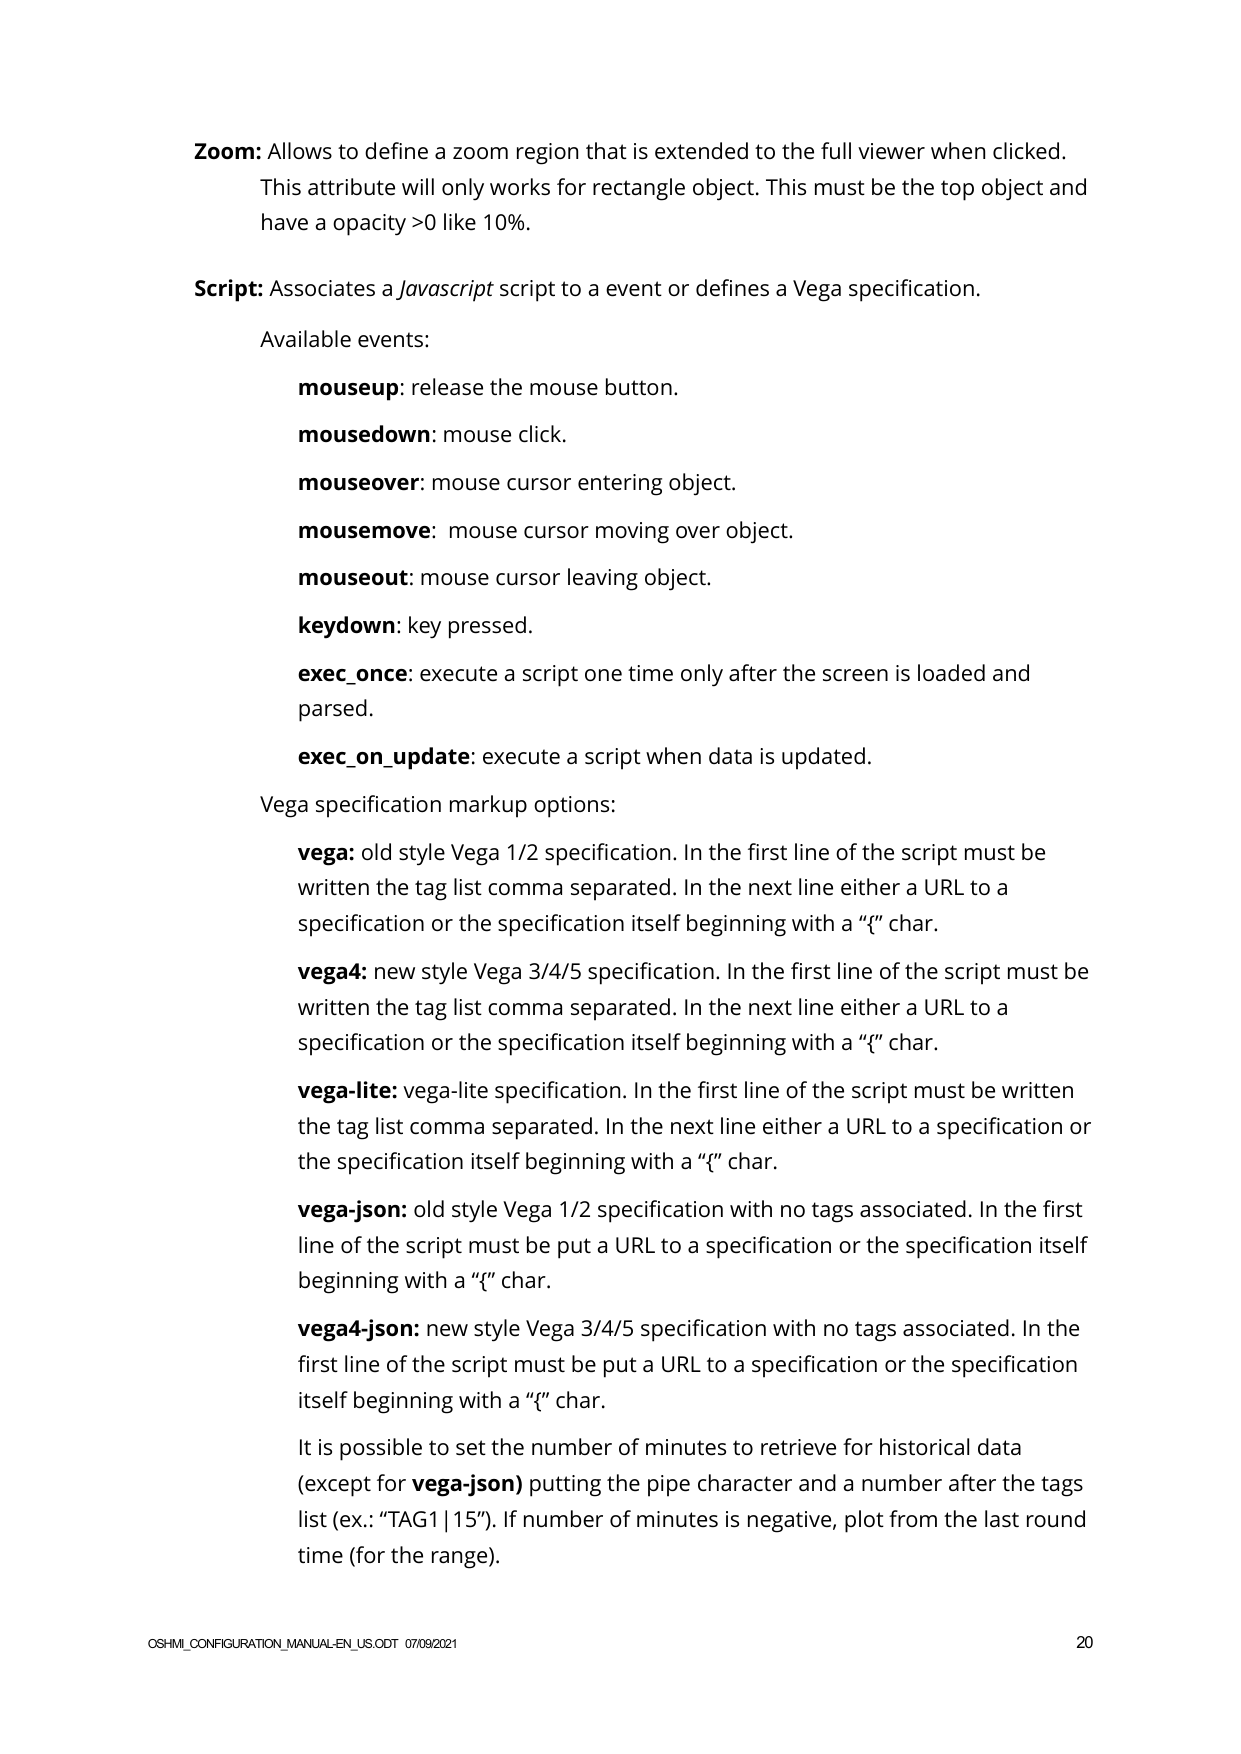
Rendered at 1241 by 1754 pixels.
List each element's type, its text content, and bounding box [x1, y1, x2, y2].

text mouseout: mouse cursor leaving object. [298, 562, 1093, 592]
text vega-json: old style Vega 1/2 specification with no tags associated. In the first line of the script must be put a URL to a specification or the specification itself beginning with a “{” char. [298, 1194, 1093, 1295]
text mousemove: mouse cursor moving over object. [298, 514, 1093, 544]
text vega: old style Vega 1/2 specification. In the first line of the script must be written the tag list comma separated. In the next line either a URL to a specification or the specification itself beginning with a “{” char. [298, 837, 1093, 938]
text Vega specification markup options: [260, 789, 1093, 819]
text vega4: new style Vega 3/4/5 specification. In the first line of the script must be written the tag list comma separated. In the next line either a URL to a specification or the specification itself beginning with a “{” char. [298, 956, 1093, 1057]
text vega-lite: vega-lite specification. In the first line of the script must be written the tag list comma separated. In the next line either a URL to a specification or the specification itself beginning with a “{” char. [298, 1075, 1093, 1176]
text vega4-json: new style Vega 3/4/5 specification with no tags associated. In the first line of the script must be put a URL to a specification or the specification itself beginning with a “{” char. [298, 1313, 1093, 1414]
text Available events: [260, 324, 1093, 353]
text Zoom: Allows to define a zoom region that is extended to the full viewer when clicked. This attribute will only works for rectangle object. This must be the top object and have a opacity >0 like 10%. [194, 136, 1093, 237]
text Script: Associates a Javascript script to a event or defines a Vega specification. [194, 273, 1093, 303]
text It is possible to set the number of minutes to retrieve for historical data (except for vega-json) putting the pipe character and a number after the tags list (ex.: “TAG1|15”). If number of minutes is negative, plot from the last round time (for the range). [298, 1432, 1093, 1569]
text mousedown: mouse click. [298, 419, 1093, 449]
text mouseup: release the mouse button. [298, 371, 1093, 401]
text keydown: key pressed. [298, 610, 1093, 640]
text exec_once: execute a script one time only after the screen is loaded and parsed. [298, 658, 1093, 723]
text mouseover: mouse cursor entering object. [298, 467, 1093, 497]
text exec_on_update: execute a script when data is updated. [298, 741, 1093, 771]
